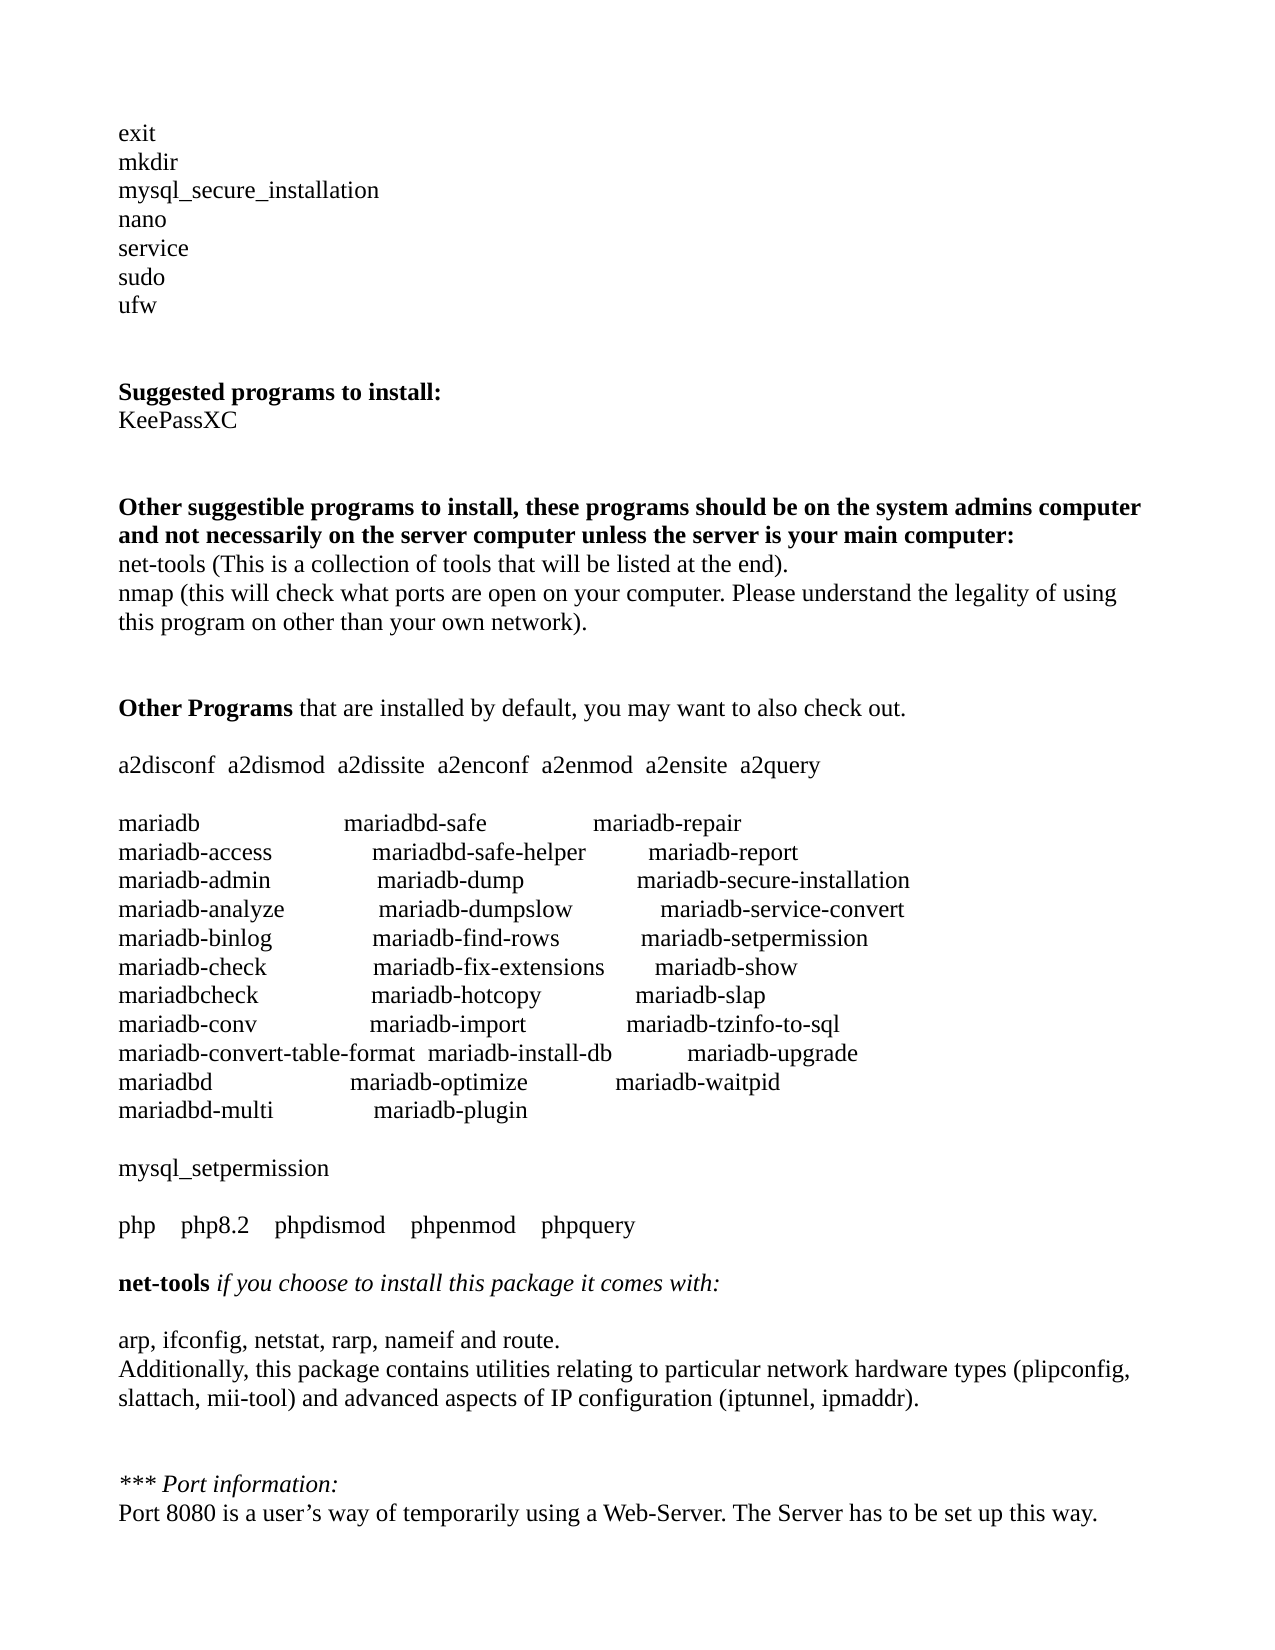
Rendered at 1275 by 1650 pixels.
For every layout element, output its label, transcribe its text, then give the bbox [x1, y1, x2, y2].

text exit mkdir [118, 118, 1157, 176]
text mariadb-admin mariadb-dump mariadb-secure-installation [118, 866, 1157, 894]
text a2disconf a2dismod a2dissite a2enconf a2enmod a2ensite a2query [118, 751, 1157, 779]
text mariadb mariadbd-safe mariadb-repair [118, 808, 1157, 837]
text php php8.2 phpdismod phpenmod phpquery [118, 1211, 1157, 1239]
text mysql_setpermission [118, 1153, 1157, 1182]
text mariadb-convert-table-format mariadb-install-db mariadb-upgrade [118, 1038, 1157, 1067]
text mariadb-access mariadbd-safe-helper mariadb-report [118, 837, 1157, 866]
text mariadbd-multi mariadb-plugin [118, 1096, 1157, 1124]
text Port 8080 is a user’s way of temporarily using a Web-Server. The Server has to be set up this way. [118, 1498, 1157, 1527]
text mariadb-conv mariadb-import mariadb-tzinfo-to-sql [118, 1009, 1157, 1038]
text mariadb-binlog mariadb-find-rows mariadb-setpermission [118, 923, 1157, 952]
text *** Port information: [118, 1469, 1157, 1498]
text ufw [118, 291, 1157, 348]
text Suggested programs to install: KeePassXC [118, 377, 1157, 434]
text Other suggestible programs to install, these programs should be on the system admins computer and not necessarily on the server computer unless the server is your main computer: net-tools (This is a collection of tools that will be listed at the end). nmap (this will check what ports are open on your computer. Please understand the legality of using this program on other than your own network). [118, 492, 1157, 636]
text net-tools if you choose to install this package it comes with: [118, 1268, 1157, 1297]
text Additionally, this package contains utilities relating to particular network hardware types (plipconfig, slattach, mii-tool) and advanced aspects of IP configuration (iptunnel, ipmaddr). [118, 1354, 1157, 1412]
text mysql_secure_installation nano service sudo [118, 176, 1157, 291]
text mariadb-analyze mariadb-dumpslow mariadb-service-convert [118, 894, 1157, 923]
text mariadbd mariadb-optimize mariadb-waitpid [118, 1067, 1157, 1096]
text mariadbcheck mariadb-hotcopy mariadb-slap [118, 981, 1157, 1009]
text arp, ifconfig, netstat, rarp, nameif and route. [118, 1297, 1157, 1354]
text Other Programs that are installed by default, you may want to also check out. [118, 693, 1157, 722]
text mariadb-check mariadb-fix-extensions mariadb-show [118, 952, 1157, 981]
